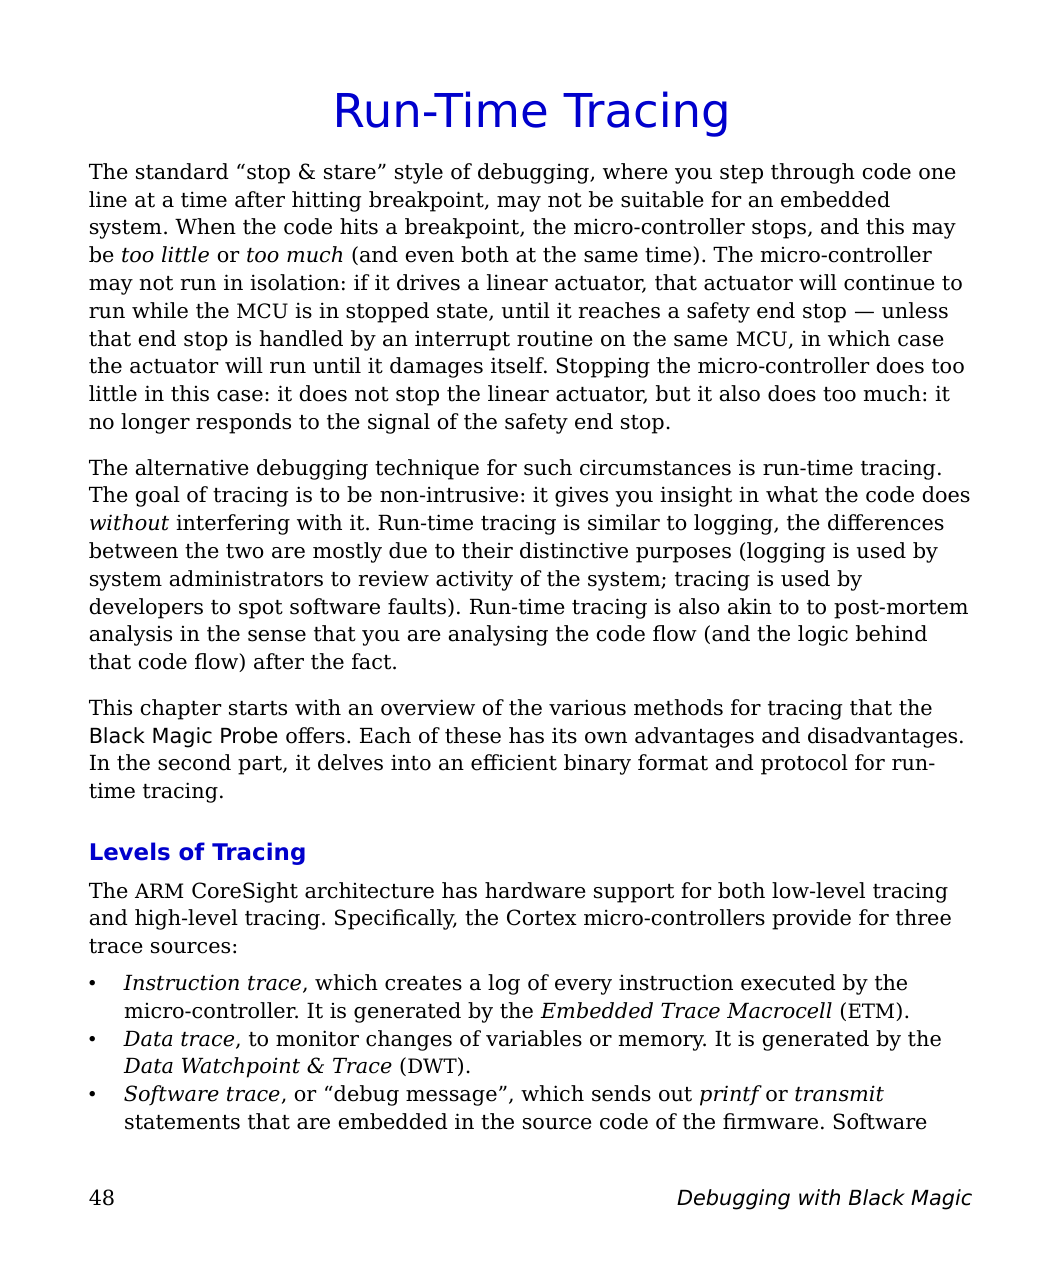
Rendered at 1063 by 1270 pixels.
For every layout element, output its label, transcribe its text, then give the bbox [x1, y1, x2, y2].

subtitle Run-Time Tracing [88, 84, 974, 138]
subtitle Levels of Tracing [88, 839, 974, 866]
list Instruction trace, which creates a log of every instruction executed by the micro-controller. It is generated by the Embedded Trace Macrocell (ETM). [88, 971, 974, 1023]
text The standard “stop & stare” style of debugging, where you step through code one line at a time after hitting breakpoint, may not be suitable for an embedded system. When the code hits a breakpoint, the micro-controller stops, and this may be too little or too much (and even both at the same time). The micro-controller may not run in isolation: if it drives a linear actuator, that actuator will continue to run while the MCU is in stopped state, until it reaches a safety end stop — unless that end stop is handled by an interrupt routine on the same MCU, in which case the actuator will run until it damages itself. Stopping the micro-controller does too little in this case: it does not stop the linear actuator, but it also does too much: it no longer responds to the signal of the safety end stop. [88, 160, 974, 434]
text The alternative debugging technique for such circumstances is run-time tracing. The goal of tracing is to be non-intrusive: it gives you insight in what the code does without interfering with it. Run-time tracing is similar to logging, the differences between the two are mostly due to their distinctive purposes (logging is used by system administrators to review activity of the system; tracing is used by developers to spot software faults). Run-time tracing is also akin to to post-mortem analysis in the sense that you are analysing the code flow (and the logic behind that code flow) after the fact. [88, 456, 974, 674]
text This chapter starts with an overview of the various methods for tracing that the Black Magic Probe offers. Each of these has its own advantages and disadvantages. In the second part, it delves into an efficient binary format and protocol for run-time tracing. [88, 696, 974, 803]
list Data trace, to monitor changes of variables or memory. It is generated by the Data Watchpoint & Trace (DWT). [88, 1027, 974, 1079]
text The ARM CoreSight architecture has hardware support for both low-level tracing and high-level tracing. Specifically, the Cortex micro-controllers provide for three trace sources: [88, 879, 974, 958]
list Software trace, or “debug message”, which sends out printf or transmit statements that are embedded in the source code of the firmware. Software [88, 1082, 974, 1134]
